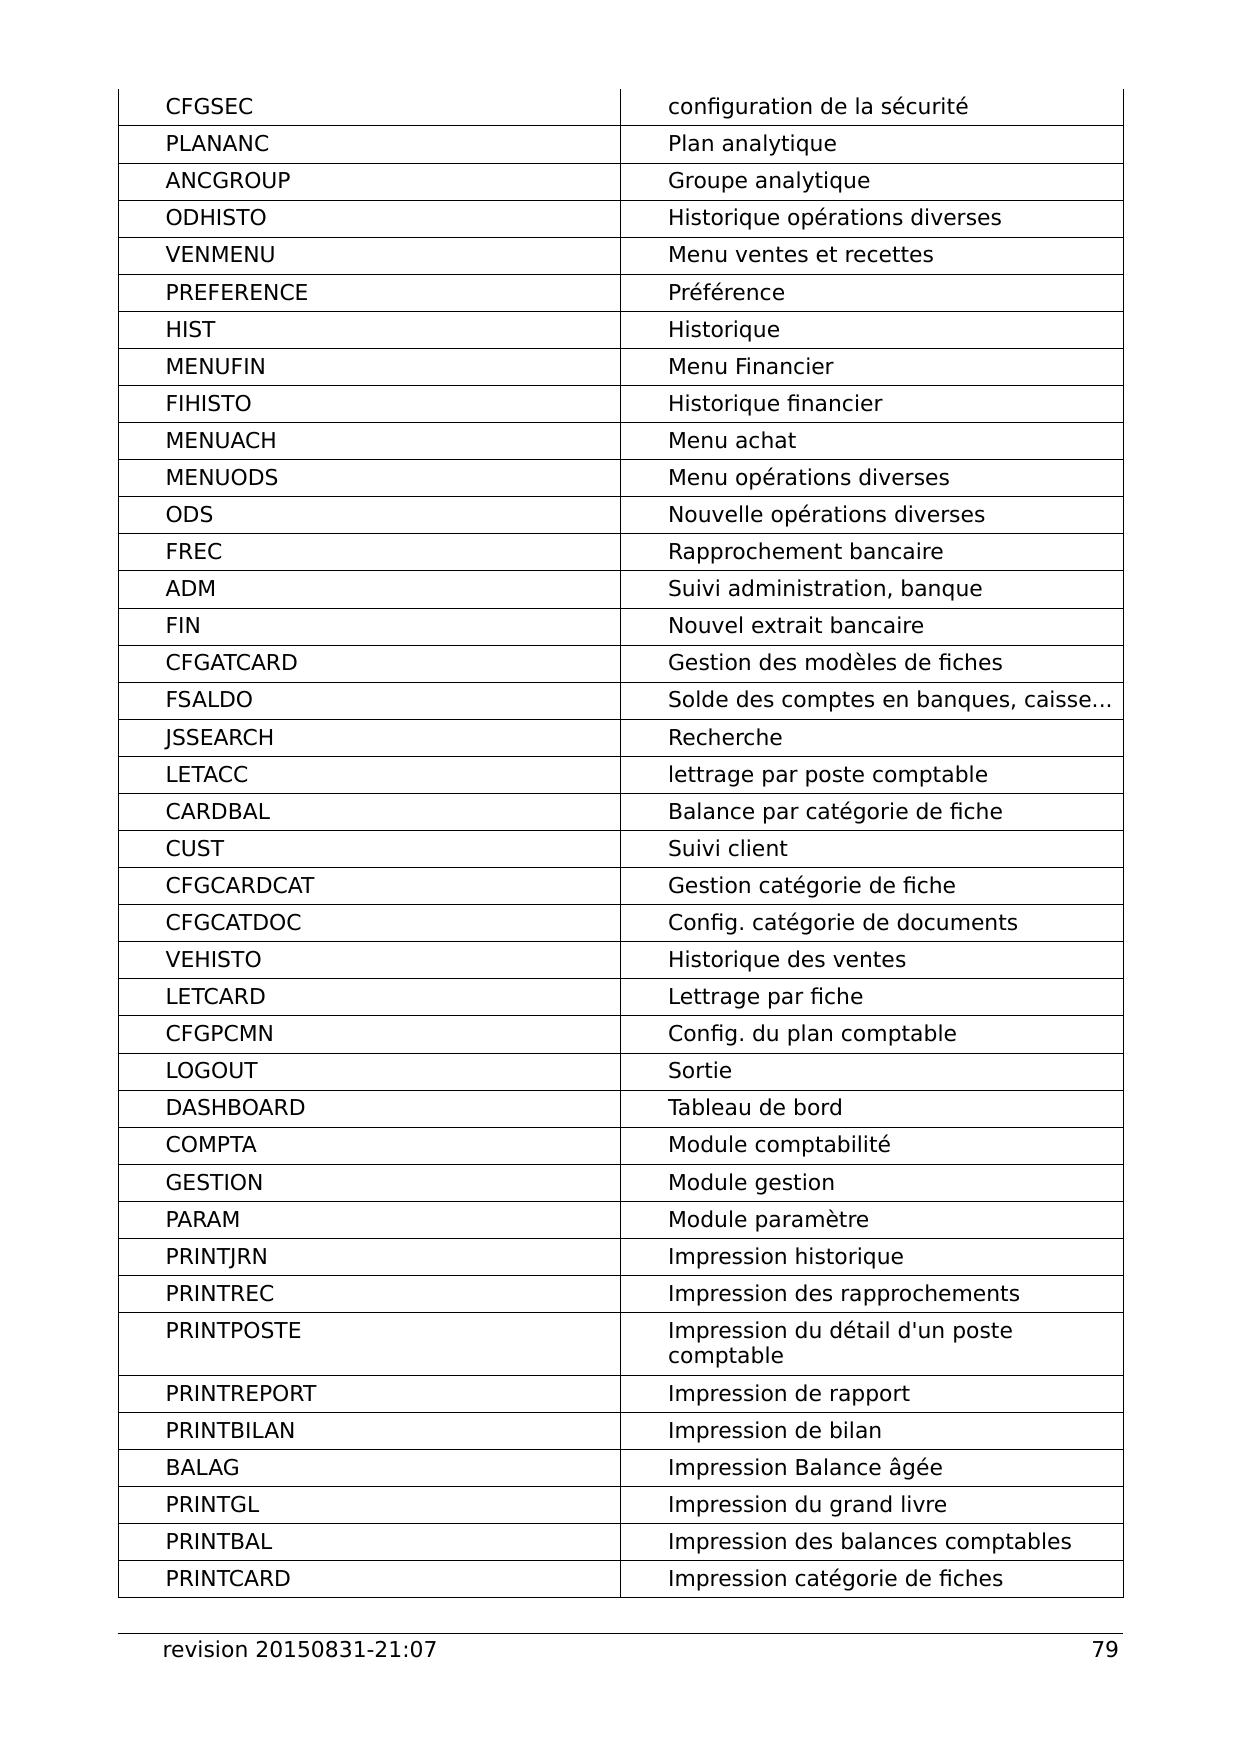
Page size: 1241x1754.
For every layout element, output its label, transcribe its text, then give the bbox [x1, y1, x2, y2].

table_cell Historique financier [621, 386, 1123, 422]
table_cell DASHBOARD [119, 1091, 620, 1127]
table_cell HIST [119, 312, 620, 348]
table_cell Impression Balance âgée [621, 1450, 1123, 1486]
table_cell PRINTJRN [119, 1239, 620, 1275]
table_cell CARDBAL [119, 794, 620, 830]
table_cell Module comptabilité [621, 1128, 1123, 1164]
table_cell Impression du détail d'un poste comptable [621, 1313, 1123, 1375]
table_cell LETACC [119, 757, 620, 793]
table_cell Préférence [621, 275, 1123, 311]
table_cell VEHISTO [119, 942, 620, 978]
table_cell Impression catégorie de fiches [621, 1561, 1123, 1597]
table_cell FIHISTO [119, 386, 620, 422]
table_cell lettrage par poste comptable [621, 757, 1123, 793]
table_cell Balance par catégorie de fiche [621, 794, 1123, 830]
table_cell GESTION [119, 1165, 620, 1201]
table_cell CFGATCARD [119, 646, 620, 682]
table_cell Module gestion [621, 1165, 1123, 1201]
table_cell ANCGROUP [119, 164, 620, 200]
table_cell PRINTCARD [119, 1561, 620, 1597]
table_cell Impression de bilan [621, 1413, 1123, 1449]
table_cell LETCARD [119, 979, 620, 1015]
table_cell Menu achat [621, 423, 1123, 459]
table_cell Impression des rapprochements [621, 1276, 1123, 1312]
table_cell BALAG [119, 1450, 620, 1486]
table_cell Historique [621, 312, 1123, 348]
table_cell PRINTBILAN [119, 1413, 620, 1449]
table_cell Nouvel extrait bancaire [621, 609, 1123, 645]
table_cell Config. du plan comptable [621, 1016, 1123, 1053]
table_cell CFGPCMN [119, 1016, 620, 1053]
table_cell CUST [119, 831, 620, 867]
table_cell PRINTREPORT [119, 1376, 620, 1412]
table_cell VENMENU [119, 238, 620, 274]
table_cell Impression des balances comptables [621, 1524, 1123, 1560]
table_cell Historique opérations diverses [621, 201, 1123, 237]
table_cell Historique des ventes [621, 942, 1123, 978]
table_cell Impression du grand livre [621, 1487, 1123, 1523]
table_cell ODHISTO [119, 201, 620, 237]
table_cell configuration de la sécurité [621, 89, 1123, 125]
table_cell Menu opérations diverses [621, 460, 1123, 496]
table_cell CFGSEC [119, 89, 620, 125]
table_cell ODS [119, 497, 620, 533]
table_cell Suivi administration, banque [621, 571, 1123, 608]
table_cell COMPTA [119, 1128, 620, 1164]
table_cell Nouvelle opérations diverses [621, 497, 1123, 533]
table_cell Rapprochement bancaire [621, 534, 1123, 570]
table_cell Groupe analytique [621, 164, 1123, 200]
table_cell PRINTBAL [119, 1524, 620, 1560]
table_cell Impression de rapport [621, 1376, 1123, 1412]
table_cell JSSEARCH [119, 720, 620, 756]
table_cell PLANANC [119, 126, 620, 163]
table_cell PRINTREC [119, 1276, 620, 1312]
table_cell MENUFIN [119, 349, 620, 385]
table_cell MENUACH [119, 423, 620, 459]
table_cell MENUODS [119, 460, 620, 496]
table_cell Gestion catégorie de fiche [621, 868, 1123, 904]
table_cell ADM [119, 571, 620, 608]
table_cell PRINTPOSTE [119, 1313, 620, 1375]
table_cell FREC [119, 534, 620, 570]
table_cell Config. catégorie de documents [621, 905, 1123, 941]
table_cell PARAM [119, 1202, 620, 1238]
table_cell Tableau de bord [621, 1091, 1123, 1127]
table_cell Solde des comptes en banques, caisse... [621, 683, 1123, 719]
table_cell CFGCARDCAT [119, 868, 620, 904]
table_cell PREFERENCE [119, 275, 620, 311]
table_cell Gestion des modèles de fiches [621, 646, 1123, 682]
table_cell FSALDO [119, 683, 620, 719]
table_cell Sortie [621, 1054, 1123, 1090]
table_cell Module paramètre [621, 1202, 1123, 1238]
table_cell PRINTGL [119, 1487, 620, 1523]
table_cell Menu Financier [621, 349, 1123, 385]
table_cell Impression historique [621, 1239, 1123, 1275]
table_cell Lettrage par fiche [621, 979, 1123, 1015]
table_cell Recherche [621, 720, 1123, 756]
table_cell Plan analytique [621, 126, 1123, 163]
table_cell Suivi client [621, 831, 1123, 867]
table_cell CFGCATDOC [119, 905, 620, 941]
table_cell LOGOUT [119, 1054, 620, 1090]
table_cell FIN [119, 609, 620, 645]
table_cell Menu ventes et recettes [621, 238, 1123, 274]
